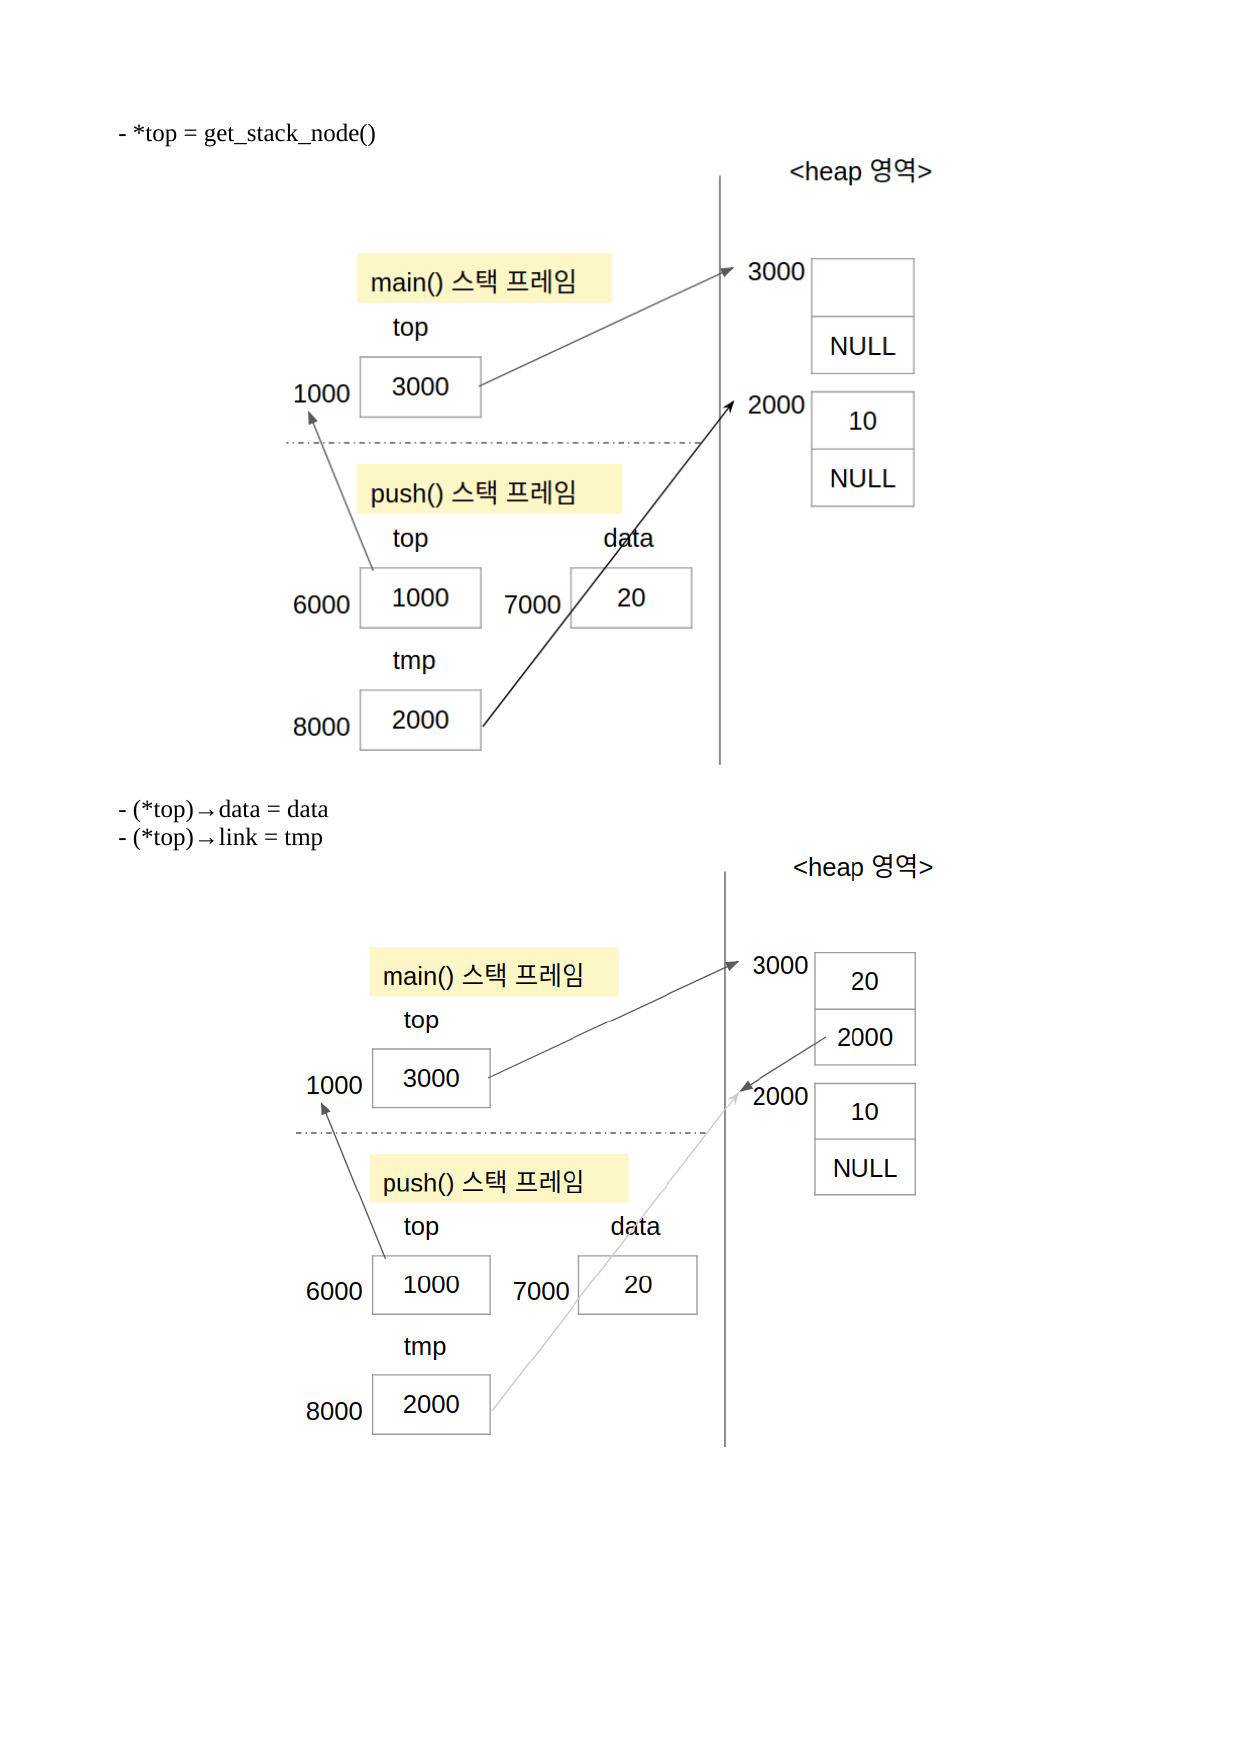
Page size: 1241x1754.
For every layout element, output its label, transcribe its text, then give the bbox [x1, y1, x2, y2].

text - (*top)→data = data - (*top)→link = tmp [118, 794, 1122, 851]
picture [286, 146, 954, 765]
picture [294, 851, 946, 1447]
text - *top = get_stack_node() [118, 118, 1122, 147]
